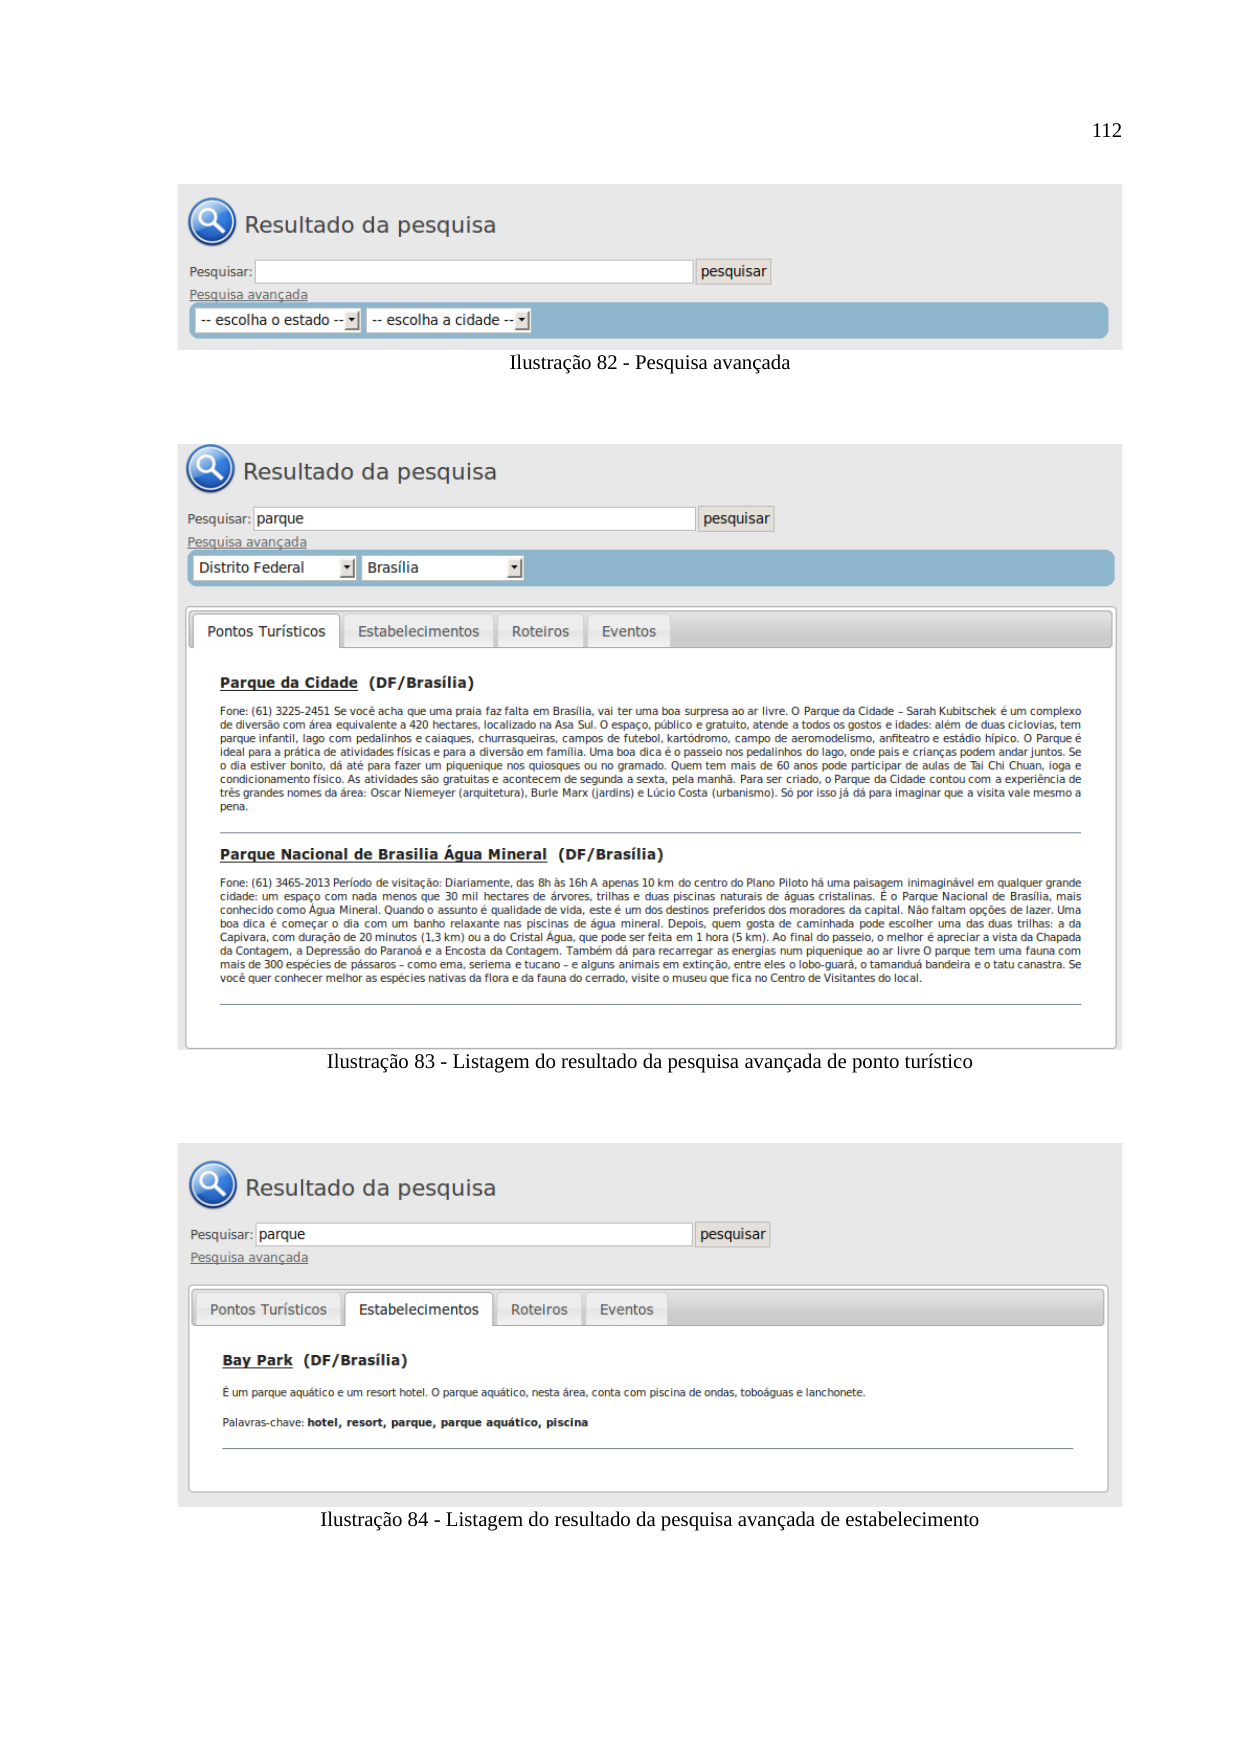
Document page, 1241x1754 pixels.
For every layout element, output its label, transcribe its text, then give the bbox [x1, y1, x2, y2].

text Ilustração 82 - Pesquisa avançada [177, 350, 1122, 374]
picture [177, 444, 1123, 1050]
text Ilustração 84 - Listagem do resultado da pesquisa avançada de estabelecimento [177, 1507, 1122, 1531]
picture [177, 1143, 1123, 1507]
text Ilustração 83 - Listagem do resultado da pesquisa avançada de ponto turístico [177, 1050, 1122, 1073]
picture [177, 184, 1123, 350]
